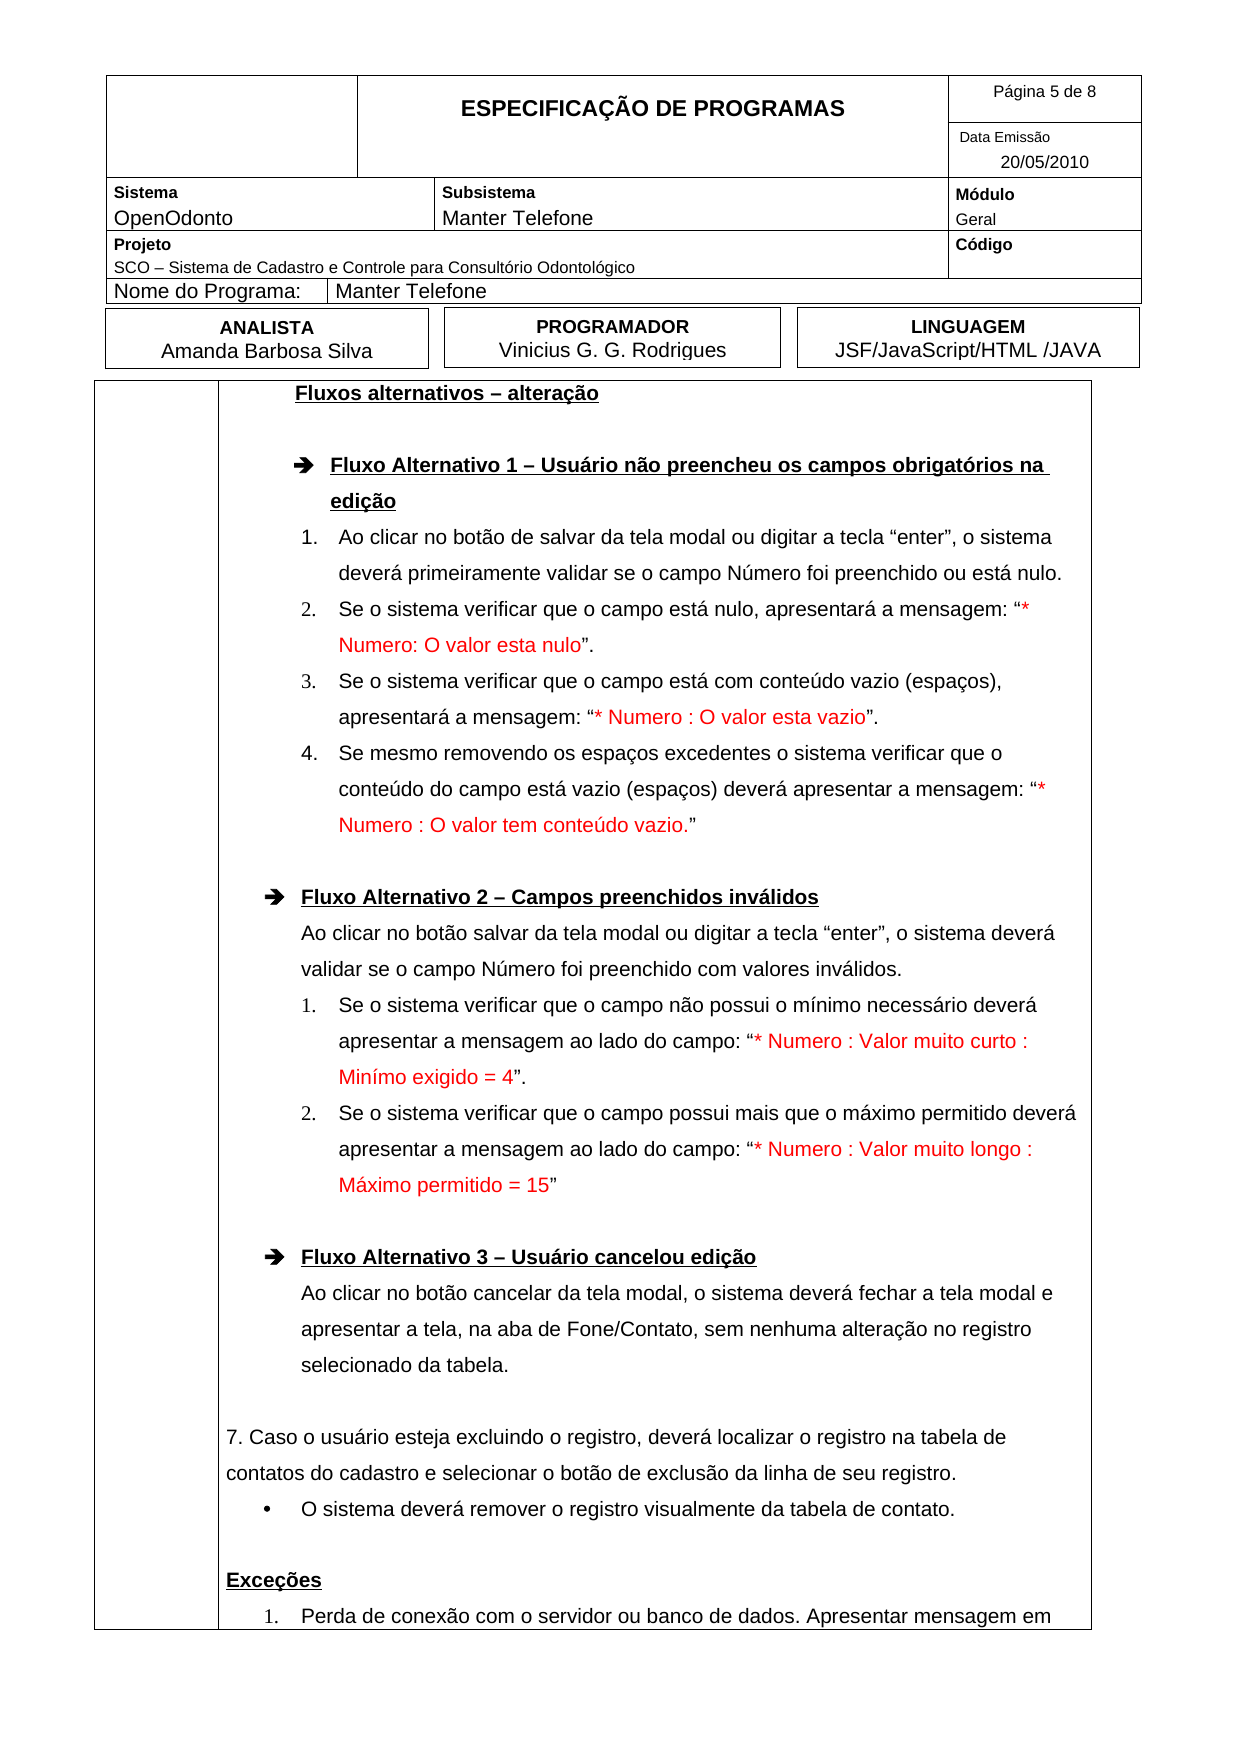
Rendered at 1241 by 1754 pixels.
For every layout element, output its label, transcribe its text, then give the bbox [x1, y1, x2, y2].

table_header Fluxos alternativos – alteração Fluxo Alternativo 1 – Usuário não preencheu os campos obrigatórios na edição Ao clicar no botão de salvar da tela modal ou digitar a tecla “enter”, o sistema deverá primeiramente validar se o campo Número foi preenchido ou está nulo. Se o sistema verificar que o campo está nulo, apresentará a mensagem: “* Numero: O valor esta nulo”. Se o sistema verificar que o campo está com conteúdo vazio (espaços), apresentará a mensagem: “* Numero : O valor esta vazio”. Se mesmo removendo os espaços excedentes o sistema verificar que o conteúdo do campo está vazio (espaços) deverá apresentar a mensagem: “* Numero : O valor tem conteúdo vazio.” Fluxo Alternativo 2 – Campos preenchidos inválidos Ao clicar no botão salvar da tela modal ou digitar a tecla “enter”, o sistema deverá validar se o campo Número foi preenchido com valores inválidos. Se o sistema verificar que o campo não possui o mínimo necessário deverá apresentar a mensagem ao lado do campo: “* Numero : Valor muito curto : Minímo exigido = 4”. Se o sistema verificar que o campo possui mais que o máximo permitido deverá apresentar a mensagem ao lado do campo: “* Numero : Valor muito longo : Máximo permitido = 15” Fluxo Alternativo 3 – Usuário cancelou edição Ao clicar no botão cancelar da tela modal, o sistema deverá fechar a tela modal e apresentar a tela, na aba de Fone/Contato, sem nenhuma alteração no registro selecionado da tabela. 7. Caso o usuário esteja excluindo o registro, deverá localizar o registro na tabela de contatos do cadastro e selecionar o botão de exclusão da linha de seu registro. O sistema deverá remover o registro visualmente da tabela de contato. Exceções Perda de conexão com o servidor ou banco de dados. Apresentar mensagem em [219, 381, 1091, 1628]
table_header [95, 381, 218, 1628]
